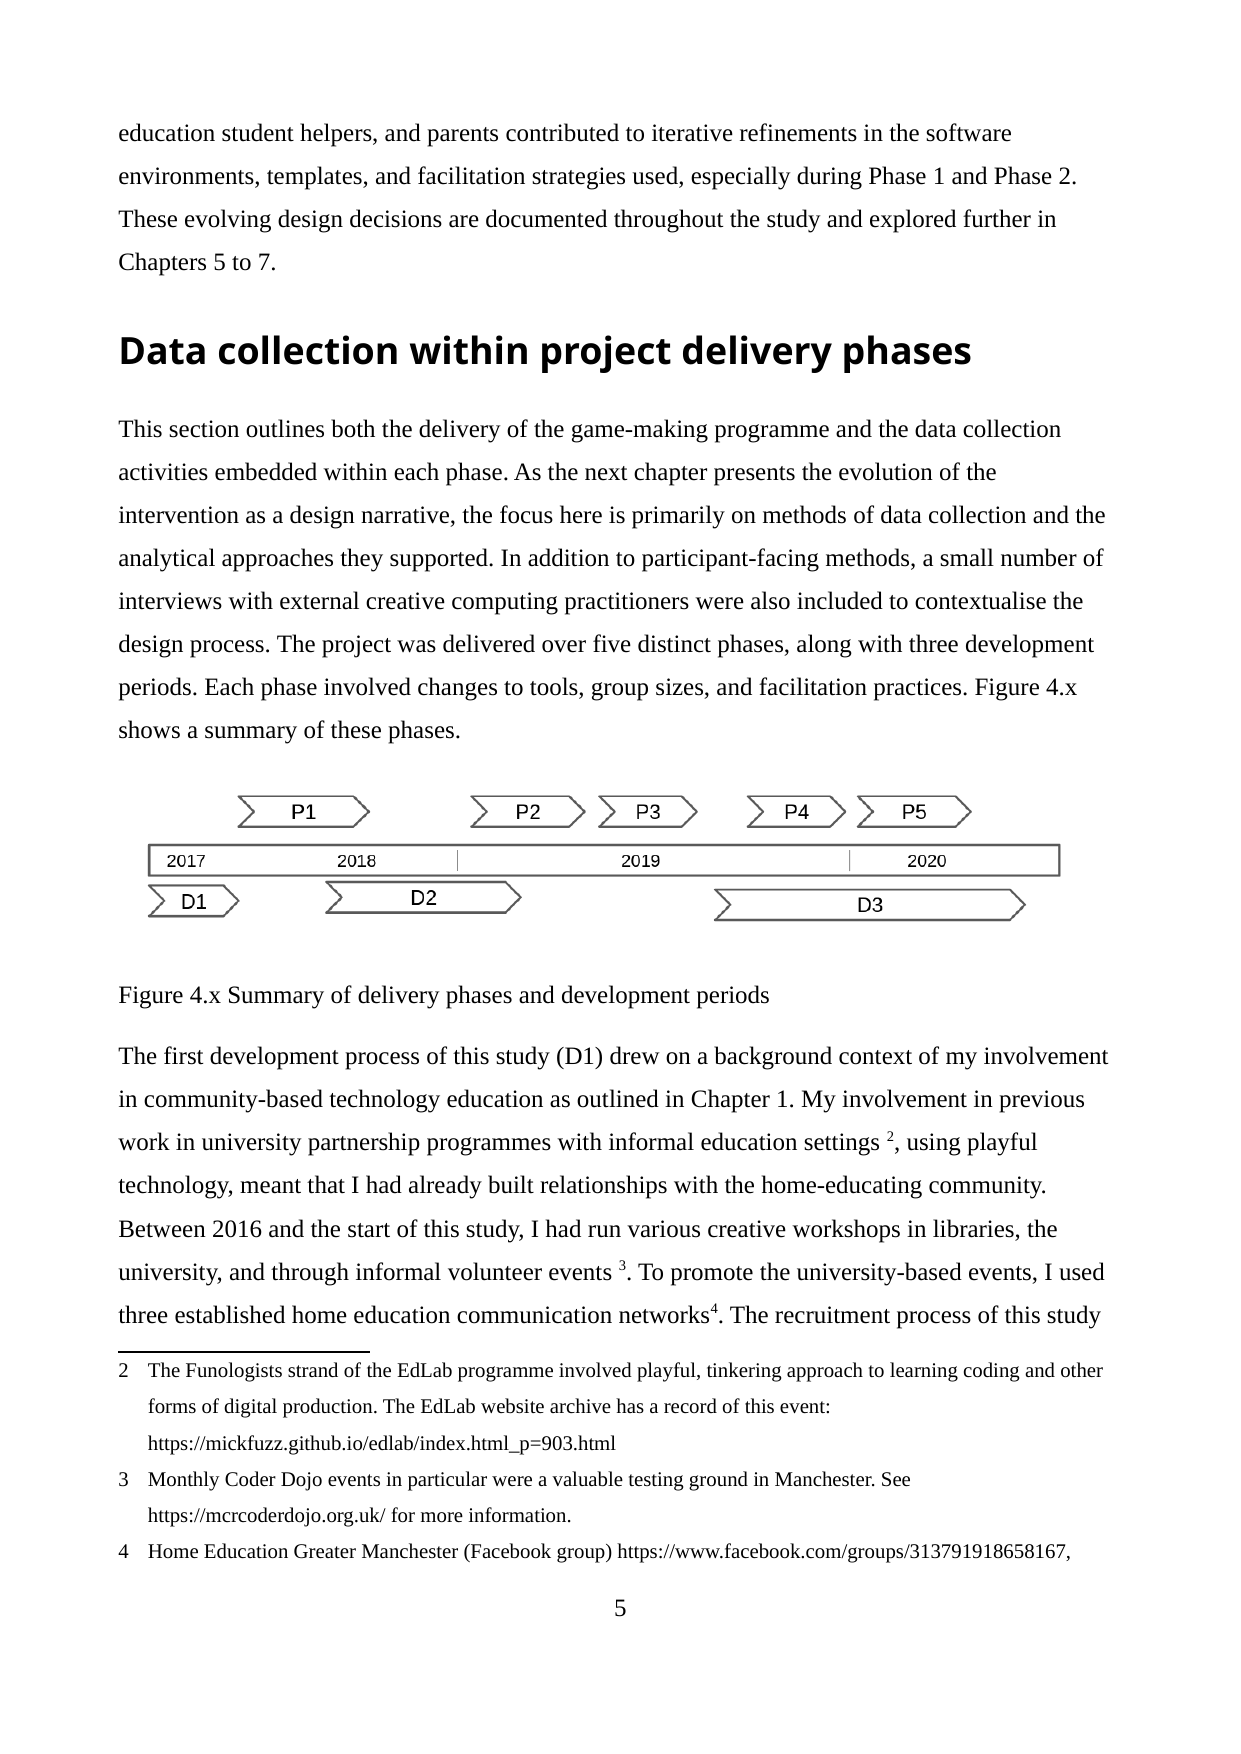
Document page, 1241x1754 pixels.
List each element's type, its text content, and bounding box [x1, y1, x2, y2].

picture [118, 767, 1102, 948]
text The first development process of this study (D1) drew on a background context of my involvement in community-based technology education as outlined in Chapter 1. My involvement in previous work in university partnership programmes with informal education settings , using playful technology, meant that I had already built relationships with the home-educating community. Between 2016 and the start of this study, I had run various creative workshops in libraries, the university, and through informal volunteer events . To promote the university-based events, I used three established home education communication networks. The recruitment process of this study [118, 1041, 1122, 1329]
subtitle Data collection within project delivery phases [118, 324, 1122, 376]
text education student helpers, and parents contributed to iterative refinements in the software environments, templates, and facilitation strategies used, especially during Phase 1 and Phase 2. These evolving design decisions are documented throughout the study and explored further in Chapters 5 to 7. [118, 118, 1122, 276]
text Monthly Coder Dojo events in particular were a valuable testing ground in Manchester. See https://mcrcoderdojo.org.uk/ for more information. [118, 1467, 1122, 1527]
text The Funologists strand of the EdLab programme involved playful, tinkering approach to learning coding and other forms of digital production. The EdLab website archive has a record of this event: https://mickfuzz.github.io/edlab/index.html_p=903.html [118, 1358, 1122, 1454]
text Figure 4.x Summary of delivery phases and development periods [118, 980, 1122, 1009]
text Home Education Greater Manchester (Facebook group) https://www.facebook.com/groups/313791918658167, [118, 1539, 1122, 1563]
text This section outlines both the delivery of the game-making programme and the data collection activities embedded within each phase. As the next chapter presents the evolution of the intervention as a design narrative, the focus here is primarily on methods of data collection and the analytical approaches they supported. In addition to participant-facing methods, a small number of interviews with external creative computing practitioners were also included to contextualise the design process. The project was delivered over five distinct phases, along with three development periods. Each phase involved changes to tools, group sizes, and facilitation practices. Figure 4.x shows a summary of these phases. [118, 414, 1122, 744]
